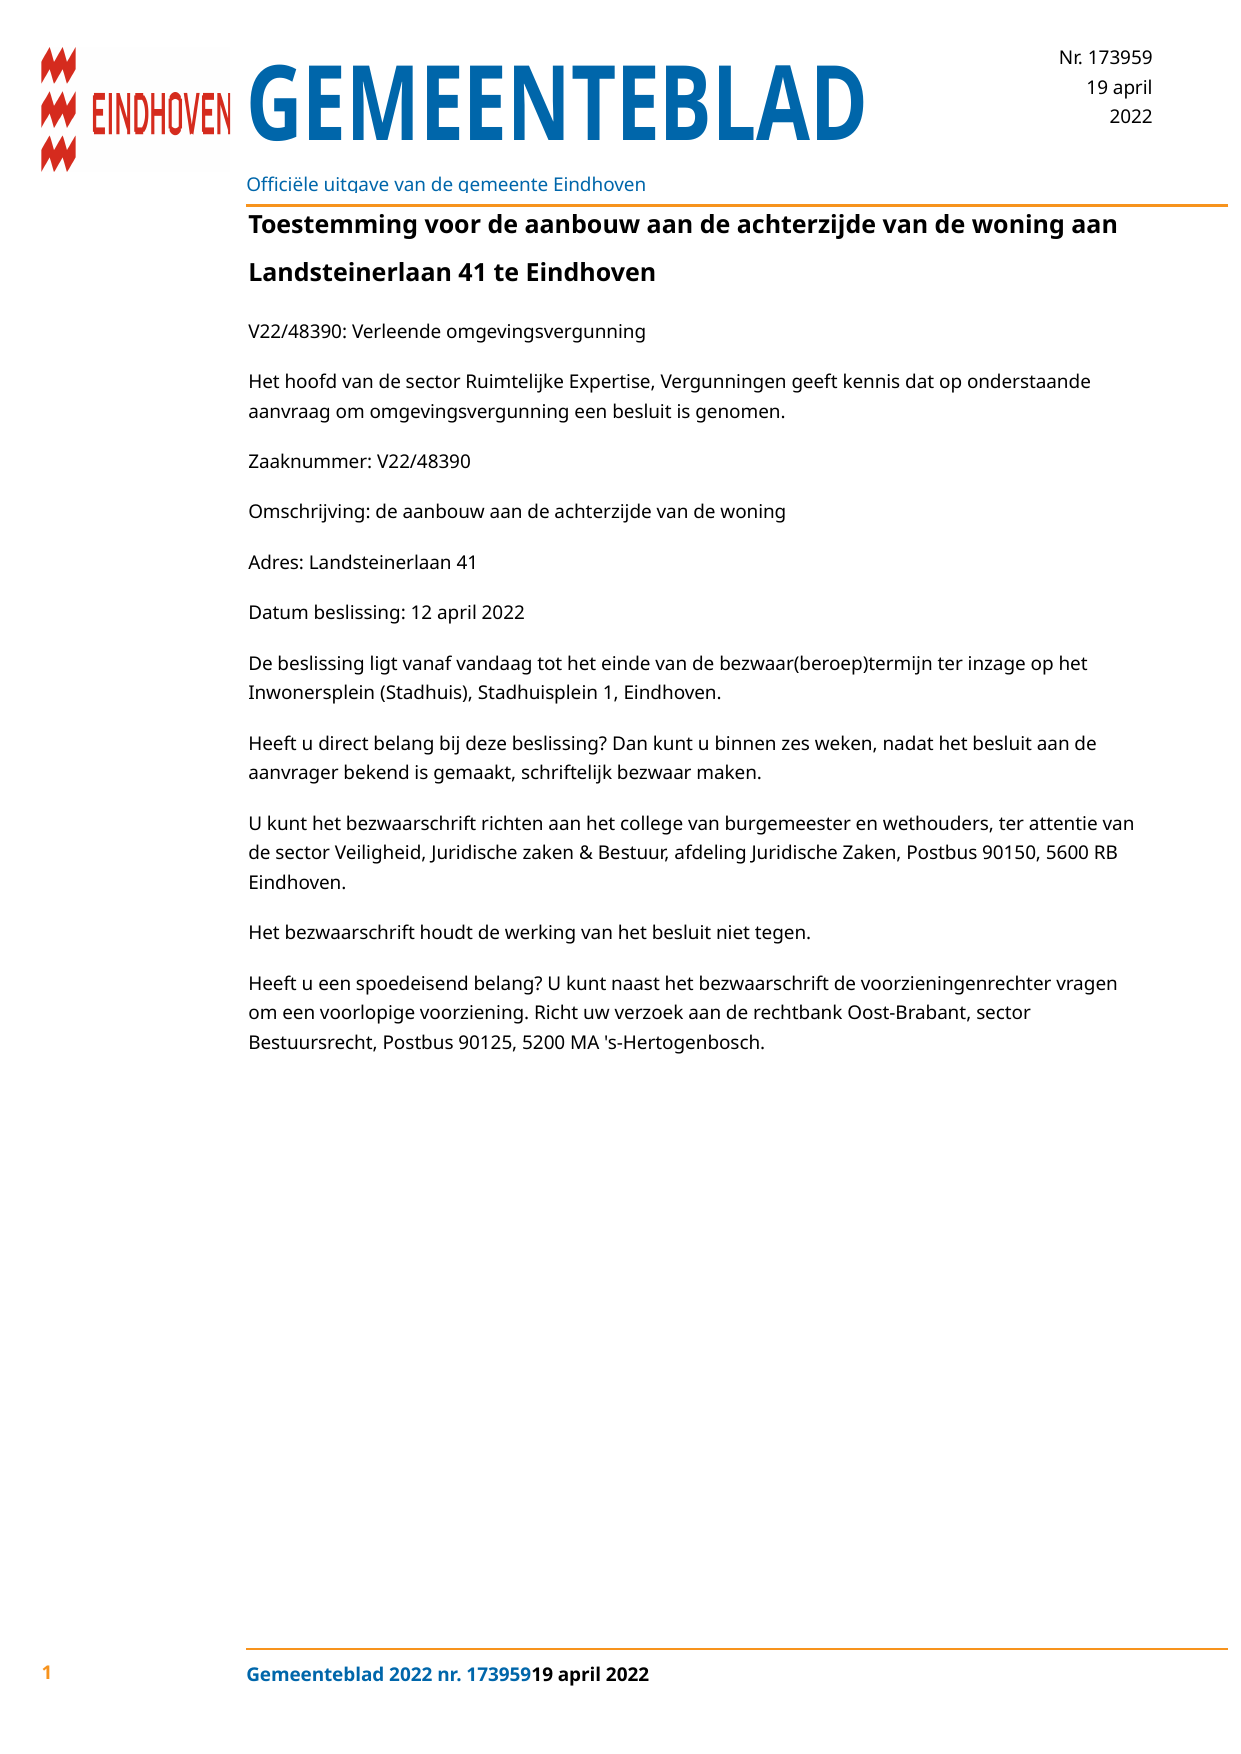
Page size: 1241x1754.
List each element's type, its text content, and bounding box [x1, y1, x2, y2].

text Heeft u direct belang bij deze beslissing? Dan kunt u binnen zes weken, nadat het besluit aan de aanvrager bekend is gemaakt, schriftelijk bezwaar maken. [248, 730, 1152, 785]
text Het bezwaarschrift houdt de werking van het besluit niet tegen. [248, 919, 1152, 945]
picture [41, 47, 231, 172]
text Toestemming voor de aanbouw aan de achterzijde van de woning aan Landsteinerlaan 41 te Eindhoven [248, 207, 1152, 288]
text Zaaknummer: V22/48390 [248, 448, 1152, 474]
text Het hoofd van de sector Ruimtelijke Expertise, Vergunningen geeft kennis dat op onderstaande aanvraag om omgevingsvergunning een besluit is genomen. [248, 368, 1152, 424]
text Heeft u een spoedeisend belang? U kunt naast het bezwaarschrift de voorzieningenrechter vragen om een voorlopige voorziening. Richt uw verzoek aan de rechtbank Oost-Brabant, sector Bestuursrecht, Postbus 90125, 5200 MA 's-Hertogenbosch. [248, 970, 1152, 1055]
text De beslissing ligt vanaf vandaag tot het einde van de bezwaar(beroep)termijn ter inzage op het Inwonersplein (Stadhuis), Stadhuisplein 1, Eindhoven. [248, 650, 1152, 705]
text Omschrijving: de aanbouw aan de achterzijde van de woning [248, 499, 1152, 524]
text Adres: Landsteinerlaan 41 [248, 549, 1152, 575]
text U kunt het bezwaarschrift richten aan het college van burgemeester en wethouders, ter attentie van de sector Veiligheid, Juridische zaken & Bestuur, afdeling Juridische Zaken, Postbus 90150, 5600 RB Eindhoven. [248, 810, 1152, 895]
text Datum beslissing: 12 april 2022 [248, 599, 1152, 625]
text V22/48390: Verleende omgevingsvergunning [248, 318, 1152, 344]
